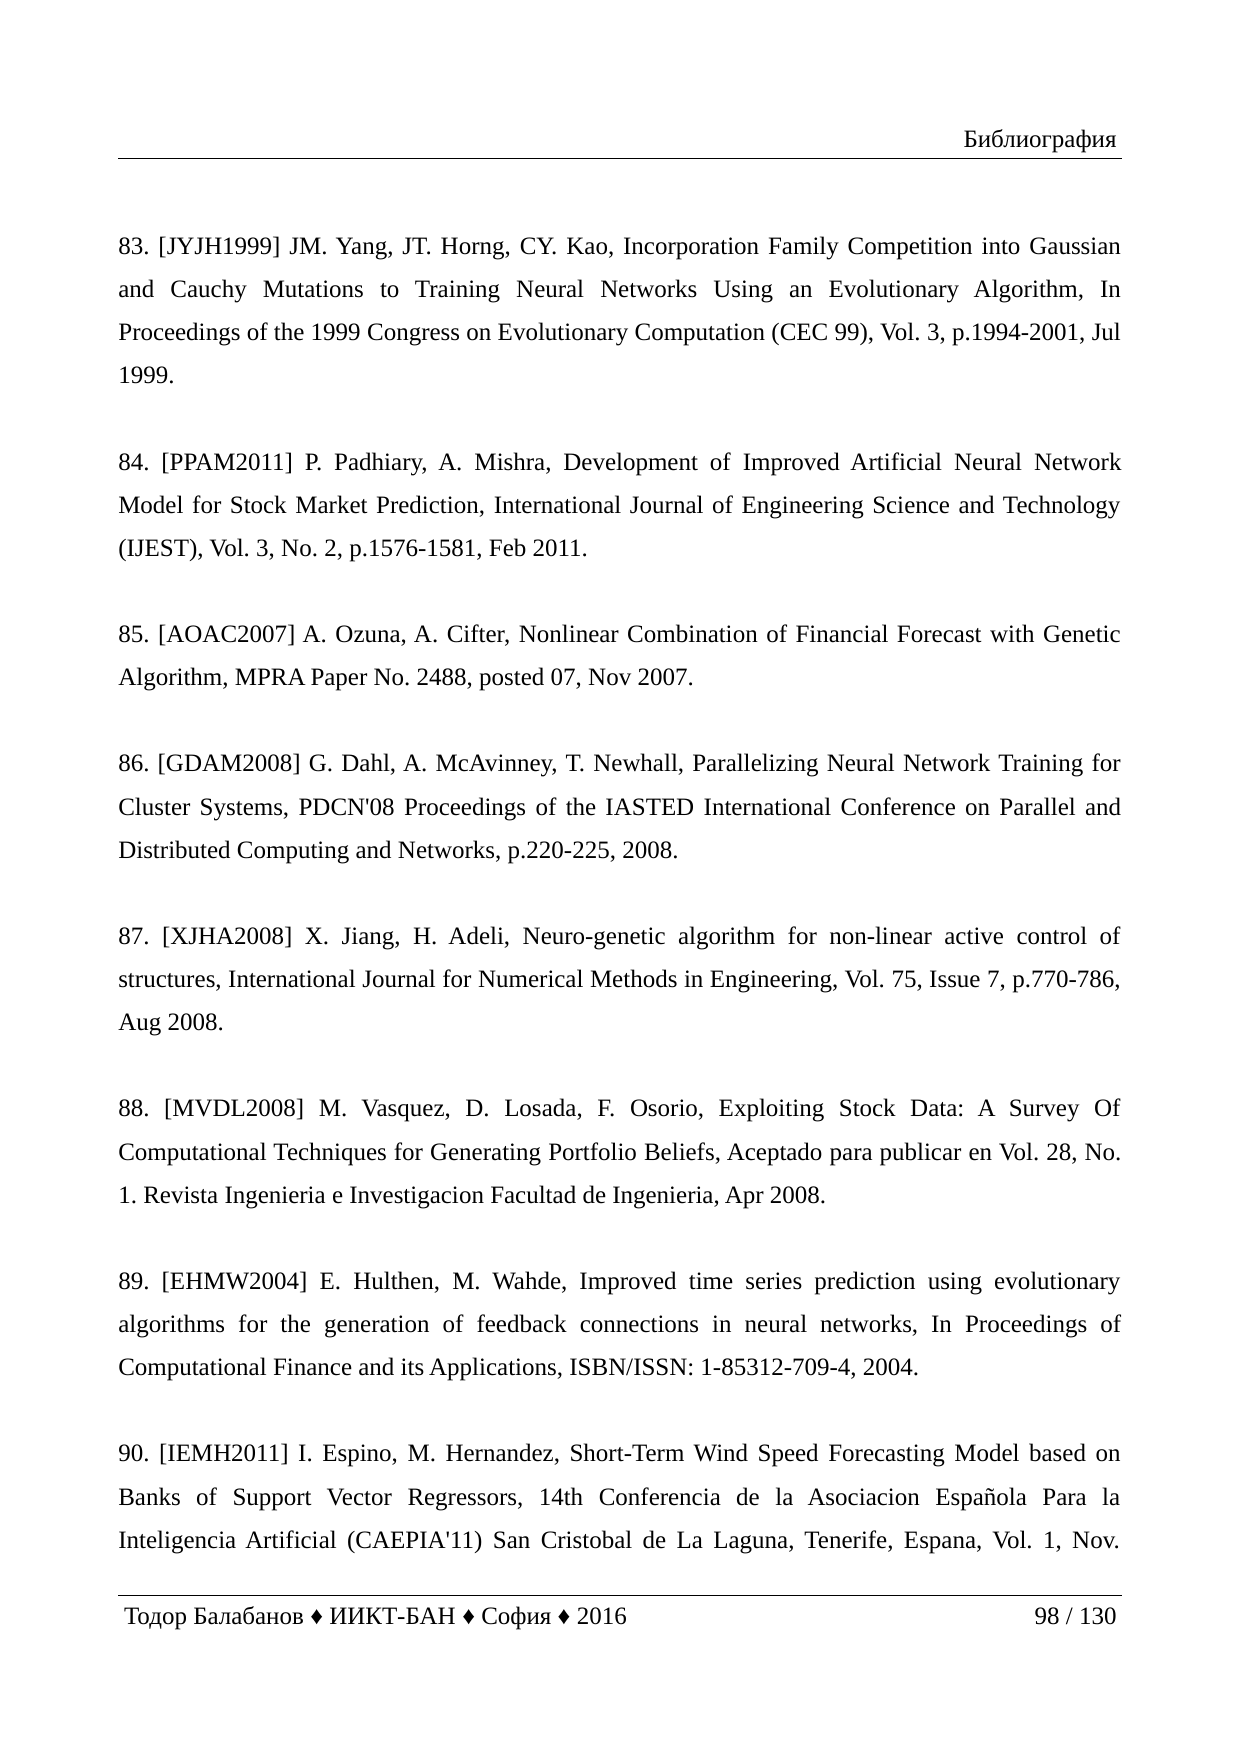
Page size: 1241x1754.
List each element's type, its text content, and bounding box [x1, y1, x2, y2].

text 87. [XJHA2008] X. Jiang, H. Adeli, Neuro-genetic algorithm for non-linear active control of structures, International Journal for Numerical Methods in Engineering, Vol. 75, Issue 7, p.770-786, Aug 2008. [118, 921, 1122, 1036]
text 88. [MVDL2008] M. Vasquez, D. Losada, F. Osorio, Exploiting Stock Data: A Survey Of Computational Techniques for Generating Portfolio Beliefs, Aceptado para publicar en Vol. 28, No. 1. Revista Ingenieria e Investigacion Facultad de Ingenieria, Apr 2008. [118, 1093, 1122, 1208]
text 86. [GDAM2008] G. Dahl, A. McAvinney, T. Newhall, Parallelizing Neural Network Training for Cluster Systems, PDCN'08 Proceedings of the IASTED International Conference on Parallel and Distributed Computing and Networks, p.220-225, 2008. [118, 748, 1122, 863]
text 84. [PPAM2011] P. Padhiary, A. Mishra, Development of Improved Artificial Neural Network Model for Stock Market Prediction, International Journal of Engineering Science and Technology (IJEST), Vol. 3, No. 2, p.1576-1581, Feb 2011. [118, 447, 1122, 562]
text 85. [AOAC2007] A. Ozuna, A. Cifter, Nonlinear Combination of Financial Forecast with Genetic Algorithm, MPRA Paper No. 2488, posted 07, Nov 2007. [118, 619, 1122, 691]
text 83. [JYJH1999] JM. Yang, JT. Horng, CY. Kao, Incorporation Family Competition into Gaussian and Cauchy Mutations to Training Neural Networks Using an Evolutionary Algorithm, In Proceedings of the 1999 Congress on Evolutionary Computation (CEC 99), Vol. 3, p.1994-2001, Jul 1999. [118, 231, 1122, 389]
text 89. [EHMW2004] E. Hulthen, M. Wahde, Improved time series prediction using evolutionary algorithms for the generation of feedback connections in neural networks, In Proceedings of Computational Finance and its Applications, ISBN/ISSN: 1-85312-709-4, 2004. [118, 1266, 1122, 1381]
text 90. [IEMH2011] I. Espino, M. Hernandez, Short-Term Wind Speed Forecasting Model based on Banks of Support Vector Regressors, 14th Conferencia de la Asociacion Española Para la Inteligencia Artificial (CAEPIA'11) San Cristobal de La Laguna, Tenerife, Espana, Vol. 1, Nov. [118, 1438, 1122, 1553]
